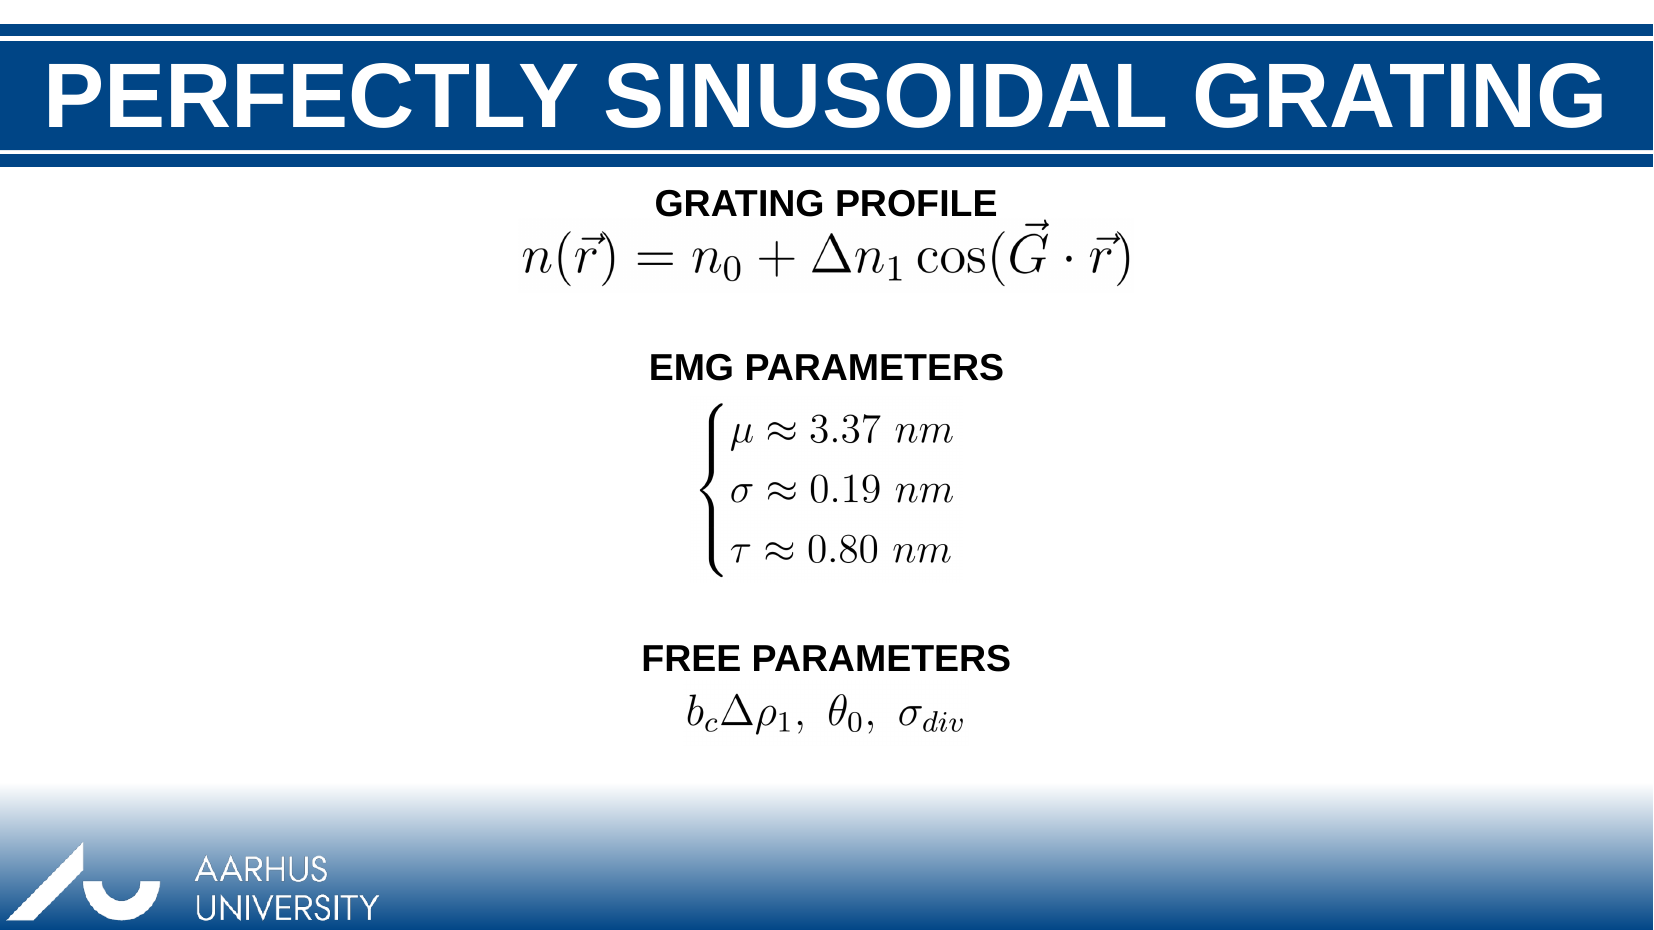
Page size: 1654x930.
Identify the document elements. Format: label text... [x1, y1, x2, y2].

text_box EMG PARAMETERS [633, 339, 1020, 397]
picture [5, 841, 414, 928]
picture [683, 680, 969, 746]
title PERFECTLY SINUSOIDAL GRATING [0, 41, 1653, 151]
text_box GRATING PROFILE [639, 175, 1014, 233]
picture [690, 397, 963, 583]
picture [518, 218, 1134, 293]
text_box FREE PARAMETERS [626, 630, 1027, 687]
